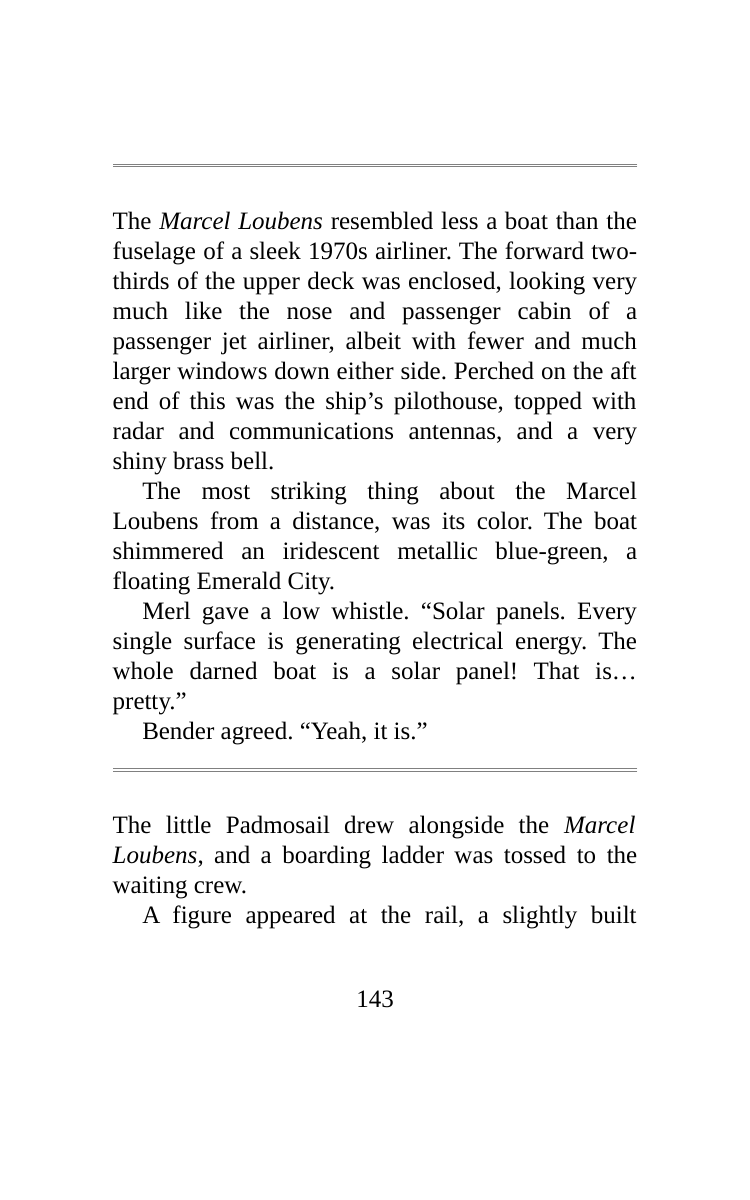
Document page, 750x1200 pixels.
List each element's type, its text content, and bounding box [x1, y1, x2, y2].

text A figure appeared at the rail, a slightly built [112, 899, 637, 929]
text The most striking thing about the Marcel Loubens from a distance, was its color. The boat shimmered an iridescent metallic blue-green, a floating Emerald City. [112, 475, 637, 595]
text Merl gave a low whistle. “Solar panels. Every single surface is generating electrical energy. The whole darned boat is a solar panel! That is… pretty.” [112, 595, 637, 715]
text The little Padmosail drew alongside the Marcel Loubens, and a boarding ladder was tossed to the waiting crew. [112, 809, 637, 899]
text Bender agreed. “Yeah, it is.” [112, 715, 637, 745]
text The Marcel Loubens resembled less a boat than the fuselage of a sleek 1970s airliner. The forward two-thirds of the upper deck was enclosed, looking very much like the nose and passenger cabin of a passenger jet airliner, albeit with fewer and much larger windows down either side. Perched on the aft end of this was the ship’s pilothouse, topped with radar and communications antennas, and a very shiny brass bell. [112, 205, 637, 475]
